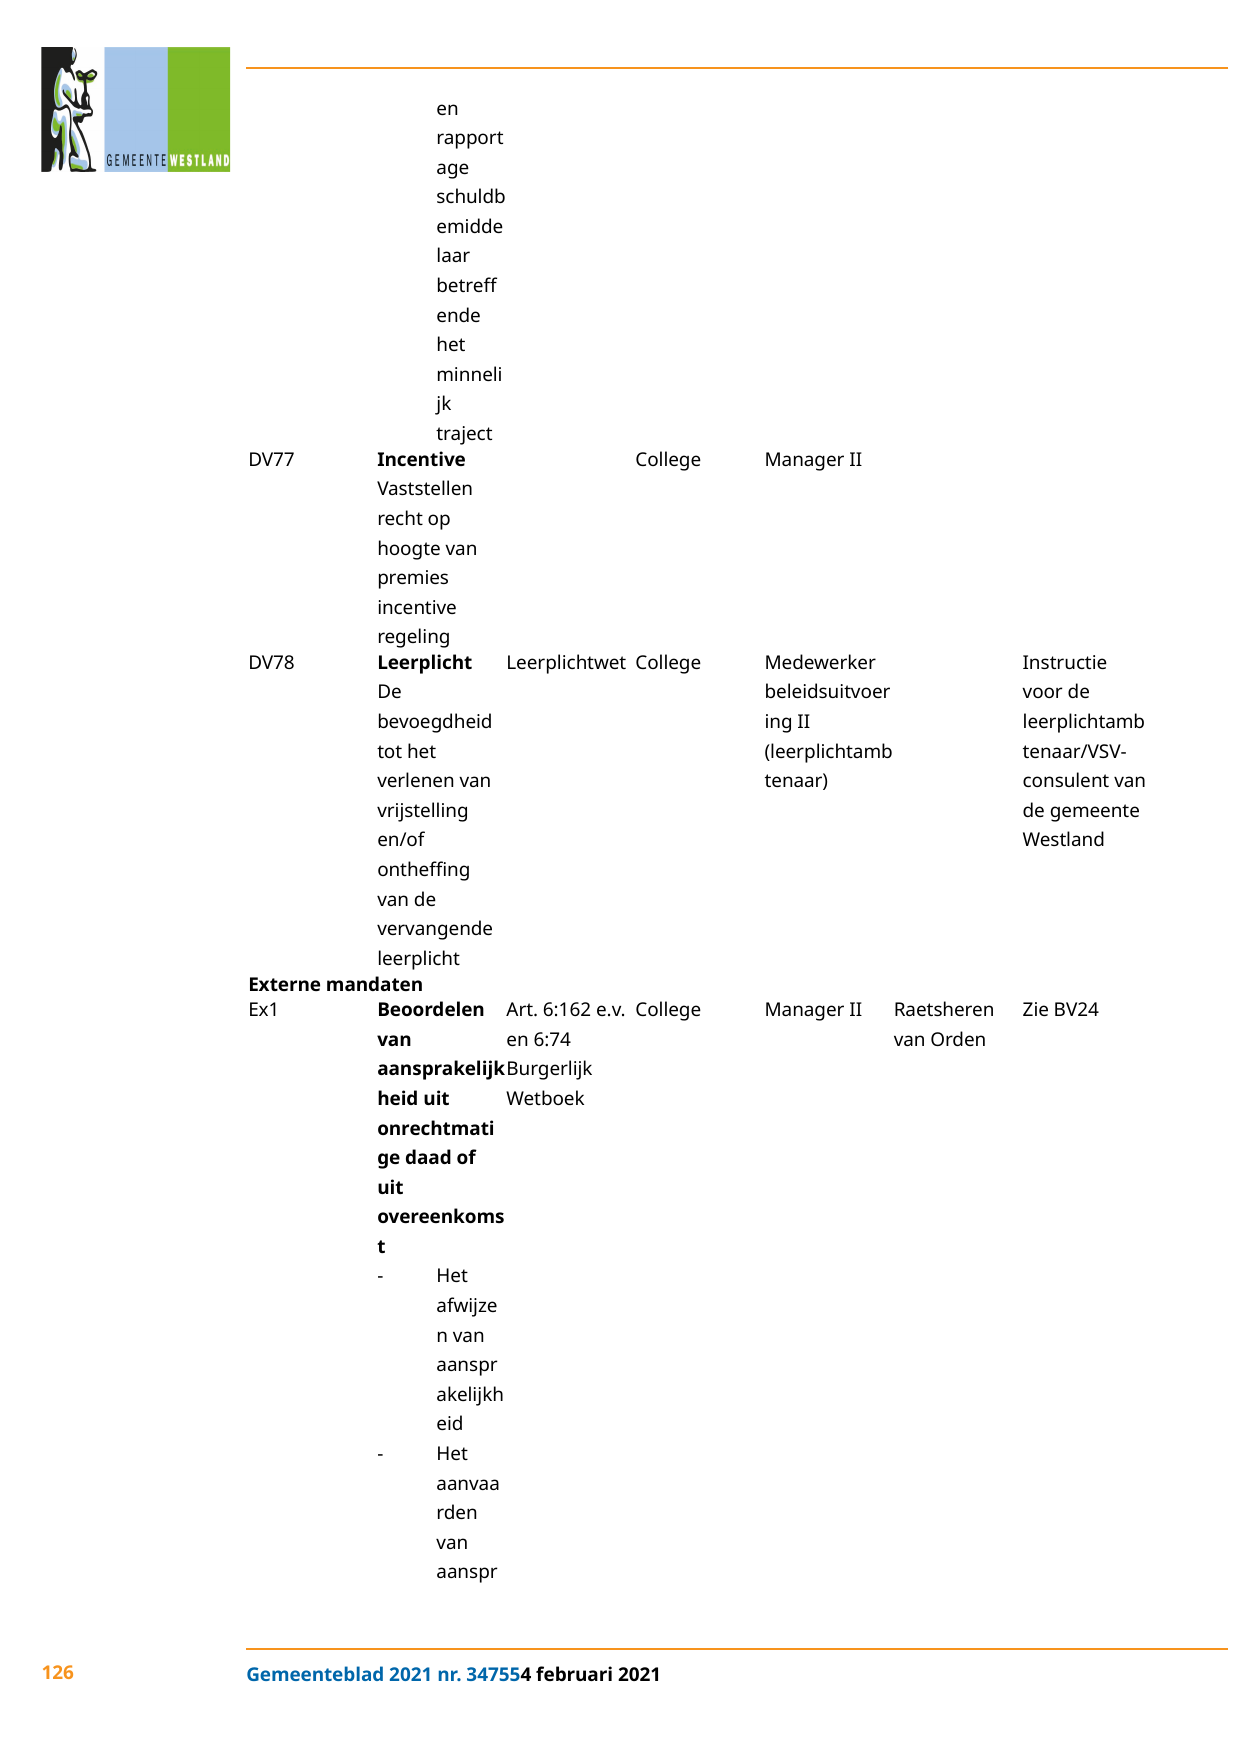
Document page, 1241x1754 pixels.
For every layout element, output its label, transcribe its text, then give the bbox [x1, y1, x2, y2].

table_cell Ex1 [248, 996, 377, 1584]
table_cell [894, 649, 1022, 971]
table_cell [764, 95, 893, 446]
table_cell Zie BV24 [1023, 996, 1152, 1584]
table_cell [894, 95, 1022, 446]
table_cell [894, 446, 1022, 649]
table_cell [1023, 446, 1152, 649]
table_cell [506, 446, 635, 649]
table_cell Leerplicht De bevoegdheid tot het verlenen van vrijstelling en/of ontheffing van de vervangende leerplicht [377, 649, 506, 971]
table_cell Externe mandaten [248, 971, 1152, 996]
table_cell Incentive Vaststellen recht op hoogte van premies incentive regeling [377, 446, 506, 649]
table_cell Raetsheren van Orden [894, 996, 1022, 1584]
table_cell [506, 95, 635, 446]
table_cell Beoordelen van aansprakelijkheid uit onrechtmatige daad of uit overeenkomst Het afwijzen van aansprakelijkheid Het aanvaarden van aanspr [377, 996, 506, 1584]
table_cell Art. 6:162 e.v. en 6:74 Burgerlijk Wetboek [506, 996, 635, 1584]
table_cell [635, 95, 764, 446]
table_cell DV78 [248, 649, 377, 971]
table_cell College [635, 446, 764, 649]
table_cell Medewerker beleidsuitvoering II (leerplichtambtenaar) [764, 649, 893, 971]
table_cell College [635, 996, 764, 1584]
table_cell College [635, 649, 764, 971]
table_cell Instructie voor de leerplichtambtenaar/VSV-consulent van de gemeente Westland [1023, 649, 1152, 971]
table_cell [248, 95, 377, 446]
table_cell en rapportage schuldbemiddelaar betreffende het minnelijk traject [377, 95, 506, 446]
table_cell Manager II [764, 446, 893, 649]
table_cell DV77 [248, 446, 377, 649]
table_cell Leerplichtwet [506, 649, 635, 971]
table_cell Manager II [764, 996, 893, 1584]
picture [41, 47, 231, 172]
table_cell [1023, 95, 1152, 446]
